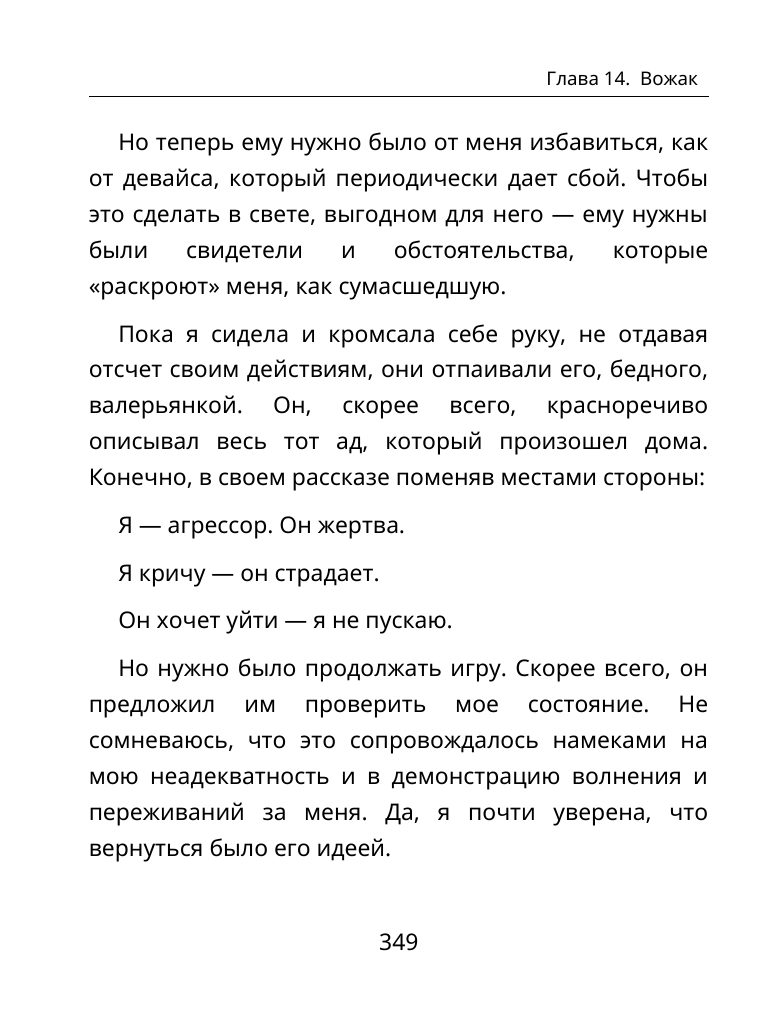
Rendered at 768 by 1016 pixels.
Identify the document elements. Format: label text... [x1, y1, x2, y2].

text Я кричу — он страдает. [88, 557, 709, 588]
text Он хочет уйти — я не пускаю. [88, 604, 709, 636]
text Но нужно было продолжать игру. Скорее всего, он предложил им проверить мое состояние. Не сомневаюсь, что это сопровождалось намеками на мою неадекватность и в демонстрацию волнения и переживаний за меня. Да, я почти уверена, что вернуться было его идеей. [88, 652, 709, 863]
text Но теперь ему нужно было от меня избавиться, как от девайса, который периодически дает сбой. Чтобы это сделать в свете, выгодном для него — ему нужны были свидетели и обстоятельства, которые «раскроют» меня, как сумасшедшую. [88, 126, 709, 301]
text Я — агрессор. Он жертва. [88, 509, 709, 540]
text Пока я сидела и кромсала себе руку, не отдавая отсчет своим действиям, они отпаивали его, бедного, валерьянкой. Он, скорее всего, красноречиво описывал весь тот ад, который произошел дома. Конечно, в своем рассказе поменяв местами стороны: [88, 317, 709, 492]
